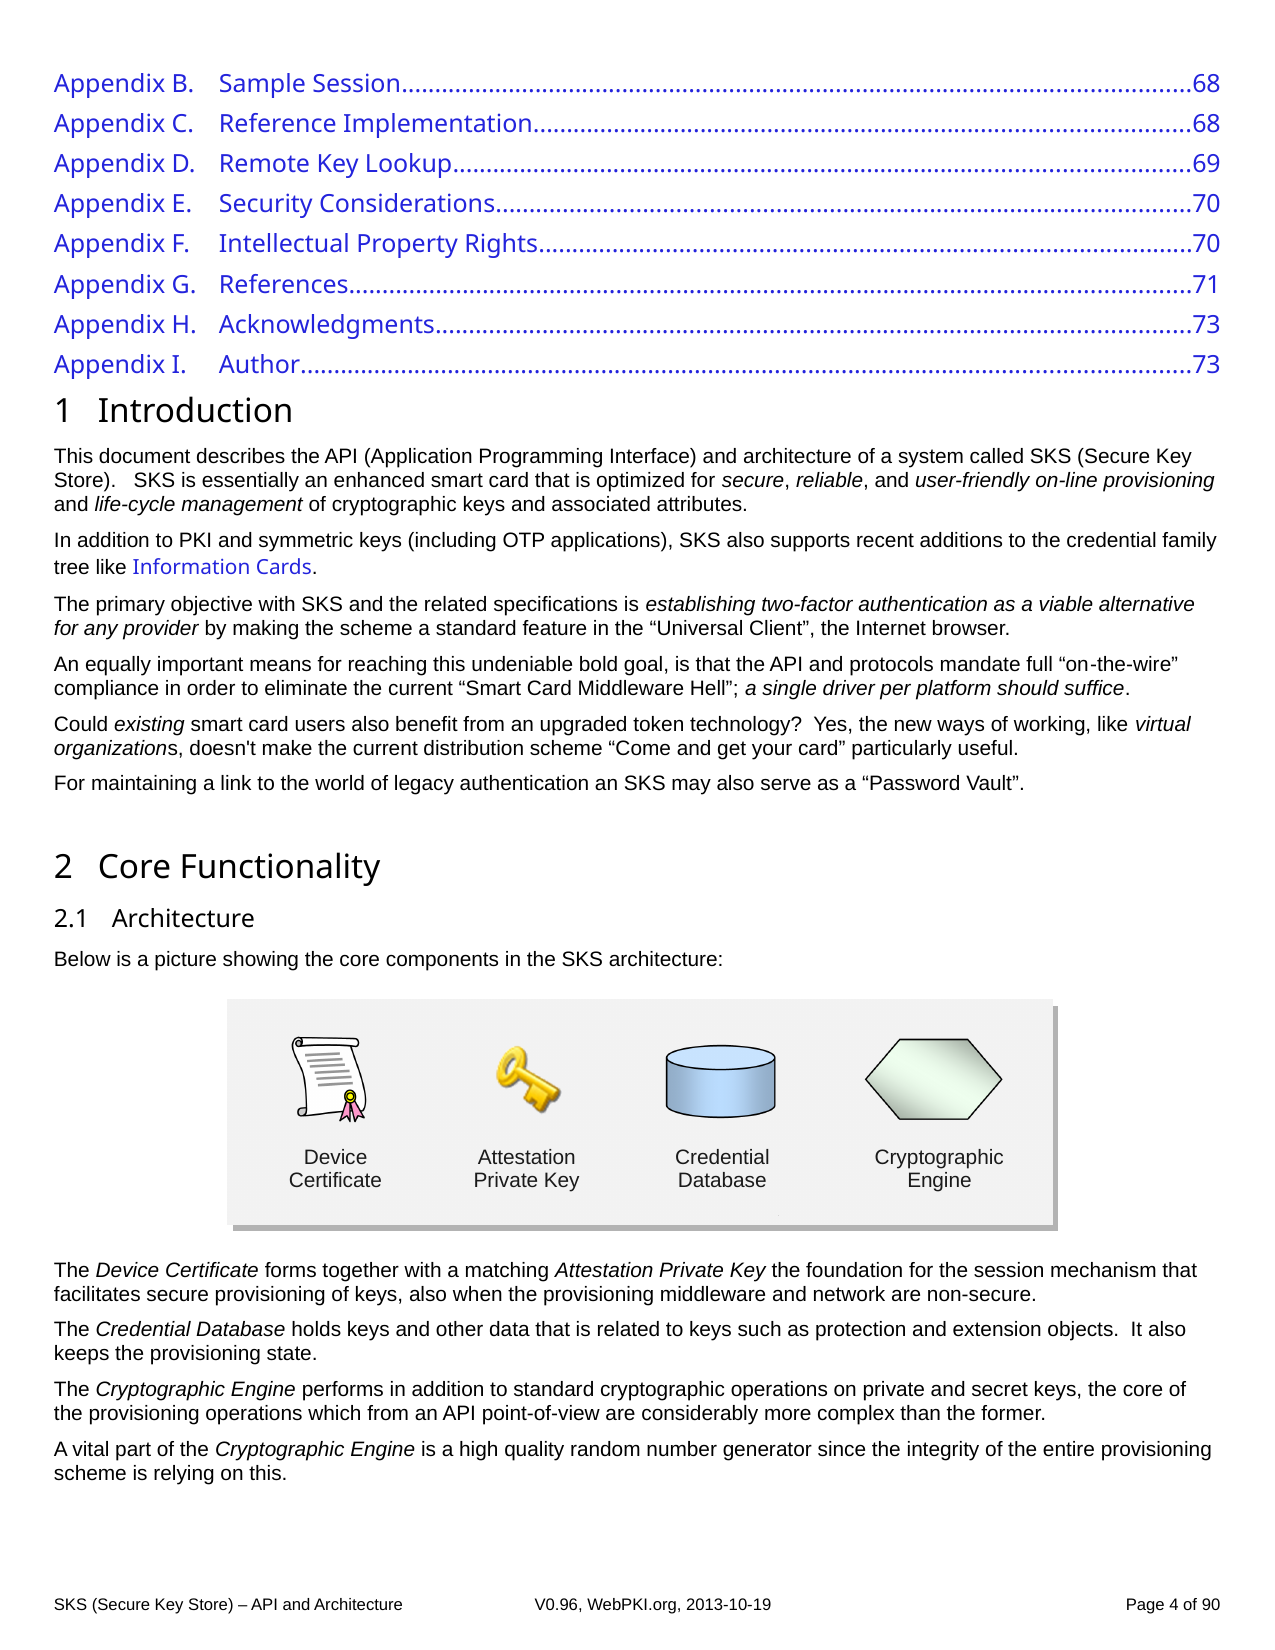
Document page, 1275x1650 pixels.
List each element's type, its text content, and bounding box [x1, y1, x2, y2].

subtitle Introduction [54, 387, 1221, 432]
text The primary objective with SKS and the related specifications is establishing two-factor authentication as a viable alternative for any provider by making the scheme a standard feature in the “Universal Client”, the Internet browser. [54, 592, 1221, 640]
text Appendix I. Author 73 [54, 346, 1221, 381]
text Appendix F. Intellectual Property Rights 70 [54, 226, 1221, 260]
text Appendix B. Sample Session 68 [54, 66, 1221, 100]
subtitle Architecture [54, 901, 1221, 934]
text Below is a picture showing the core components in the SKS architecture: [54, 947, 1221, 971]
text The Device Certificate forms together with a matching Attestation Private Key the foundation for the session mechanism that facilitates secure provisioning of keys, also when the provisioning middleware and network are non-secure. [54, 983, 1221, 1305]
text This document describes the API (Application Programming Interface) and architecture of a system called SKS (Secure Key Store). SKS is essentially an enhanced smart card that is optimized for secure, reliable, and user-friendly on-line provisioning and life-cycle management of cryptographic keys and associated attributes. [54, 444, 1221, 516]
subtitle Core Functionality [54, 843, 1221, 888]
text Appendix G. References 71 [54, 266, 1221, 300]
text In addition to PKI and symmetric keys (including OTP applications), SKS also supports recent additions to the credential family tree like Information Cards. [54, 528, 1221, 580]
text A vital part of the Cryptographic Engine is a high quality random number generator since the integrity of the entire provisioning scheme is relying on this. [54, 1437, 1221, 1484]
text Appendix H. Acknowledgments 73 [54, 306, 1221, 340]
text Appendix C. Reference Implementation 68 [54, 106, 1221, 140]
text Could existing smart card users also benefit from an upgraded token technology? Yes, the new ways of working, like virtual organizations, doesn't make the current distribution scheme “Come and get your card” particularly useful. [54, 712, 1221, 759]
text Appendix E. Security Considerations 70 [54, 186, 1221, 220]
text For maintaining a link to the world of legacy authentication an SKS may also serve as a “Password Vault”. [54, 771, 1221, 795]
text An equally important means for reaching this undeniable bold goal, is that the API and protocols mandate full “on‑the‑wire” compliance in order to eliminate the current “Smart Card Middleware Hell”; a single driver per platform should suffice. [54, 652, 1221, 700]
text The Credential Database holds keys and other data that is related to keys such as protection and extension objects. It also keeps the provisioning state. [54, 1317, 1221, 1365]
text The Cryptographic Engine performs in addition to standard cryptographic operations on private and secret keys, the core of the provisioning operations which from an API point-of-view are considerably more complex than the former. [54, 1377, 1221, 1425]
text Appendix D. Remote Key Lookup 69 [54, 146, 1221, 180]
